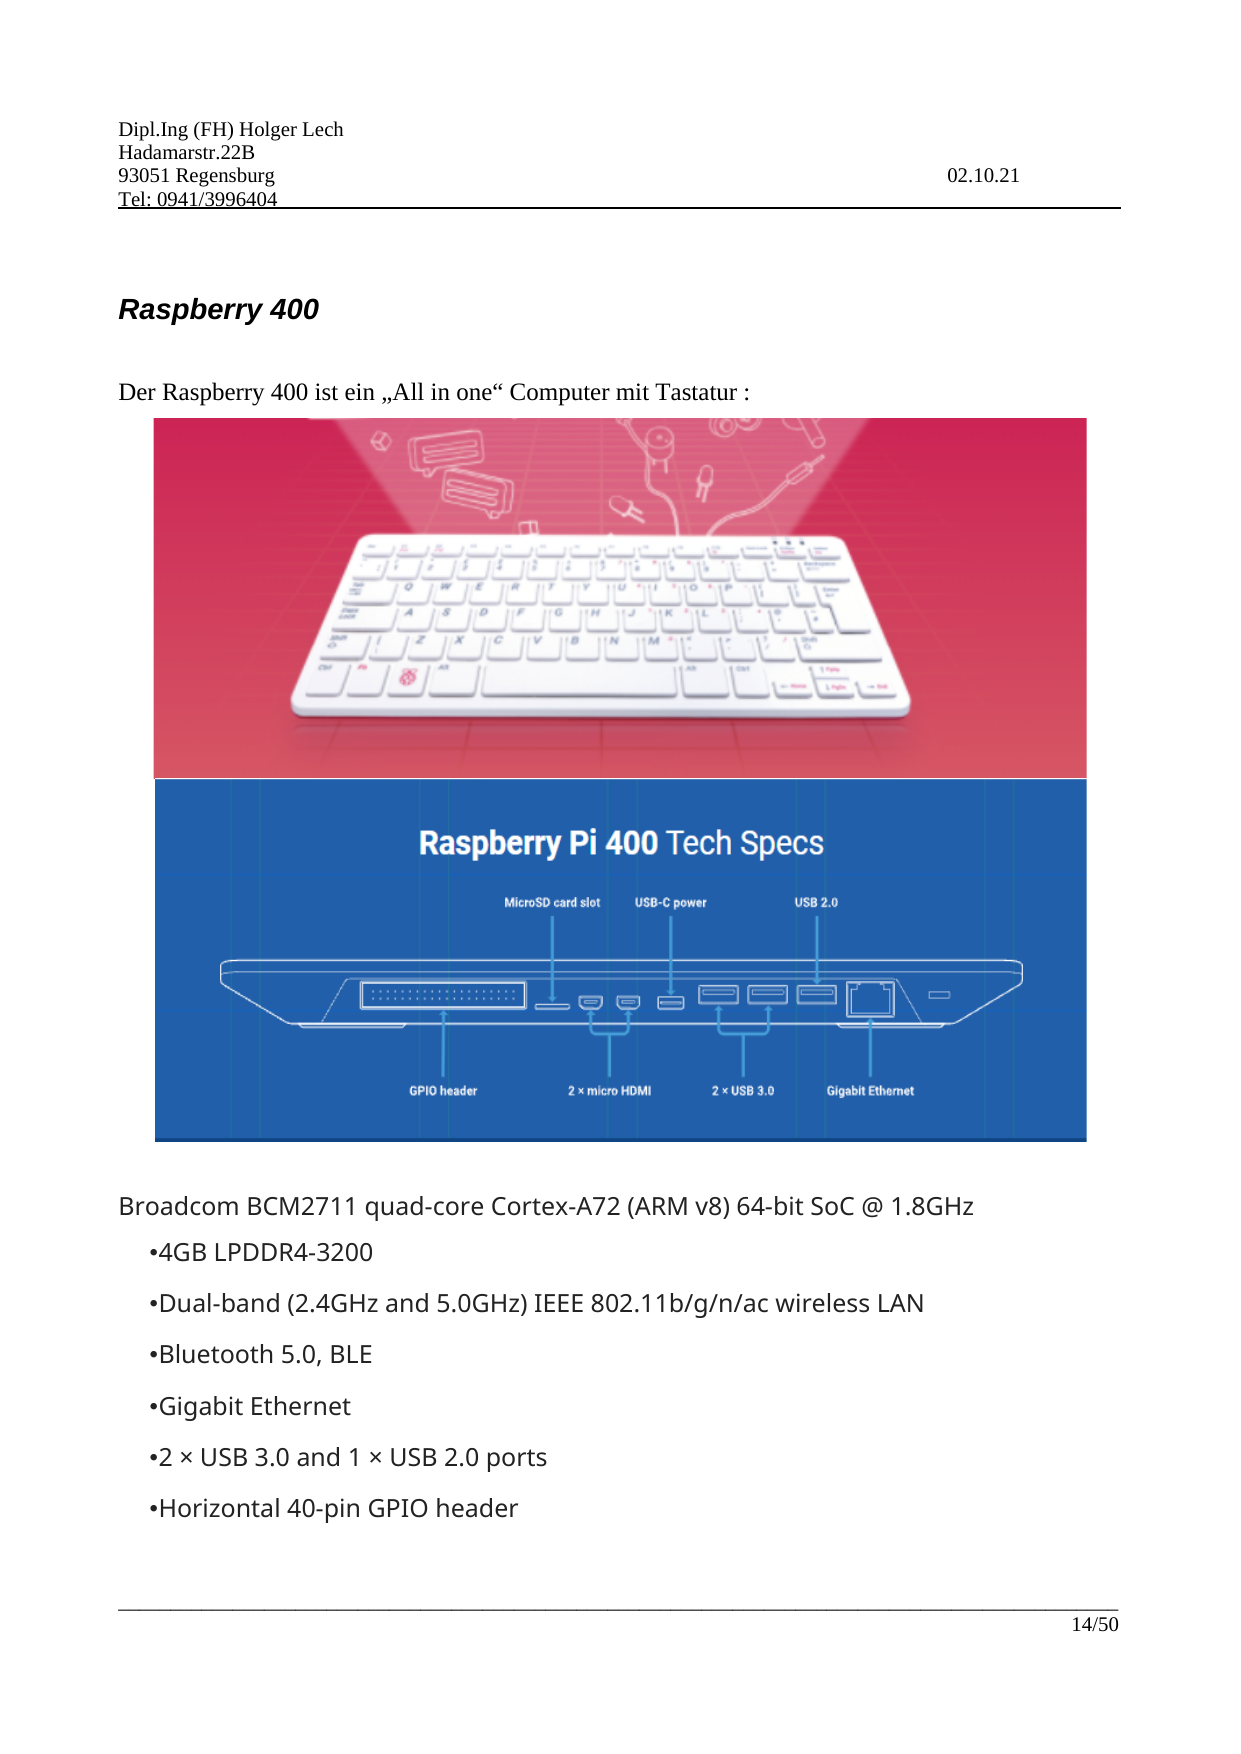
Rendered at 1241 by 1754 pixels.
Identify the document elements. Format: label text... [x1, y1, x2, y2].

text Broadcom BCM2711 quad-core Cortex-A72 (ARM v8) 64-bit SoC @ 1.8GHz [118, 1188, 1122, 1223]
list 4GB LPDDR4-3200 [118, 1235, 1122, 1269]
text Der Raspberry 400 ist ein „All in one“ Computer mit Tastatur : [118, 378, 1122, 406]
picture [153, 418, 1087, 1142]
list Dual-band (2.4GHz and 5.0GHz) IEEE 802.11b/g/n/ac wireless LAN [118, 1286, 1122, 1320]
subtitle Raspberry 400 [118, 293, 1122, 325]
list Gigabit Ethernet [118, 1388, 1122, 1422]
list 2 × USB 3.0 and 1 × USB 2.0 ports [118, 1439, 1122, 1473]
list Bluetooth 5.0, BLE [118, 1337, 1122, 1371]
list Horizontal 40-pin GPIO header [118, 1490, 1122, 1524]
